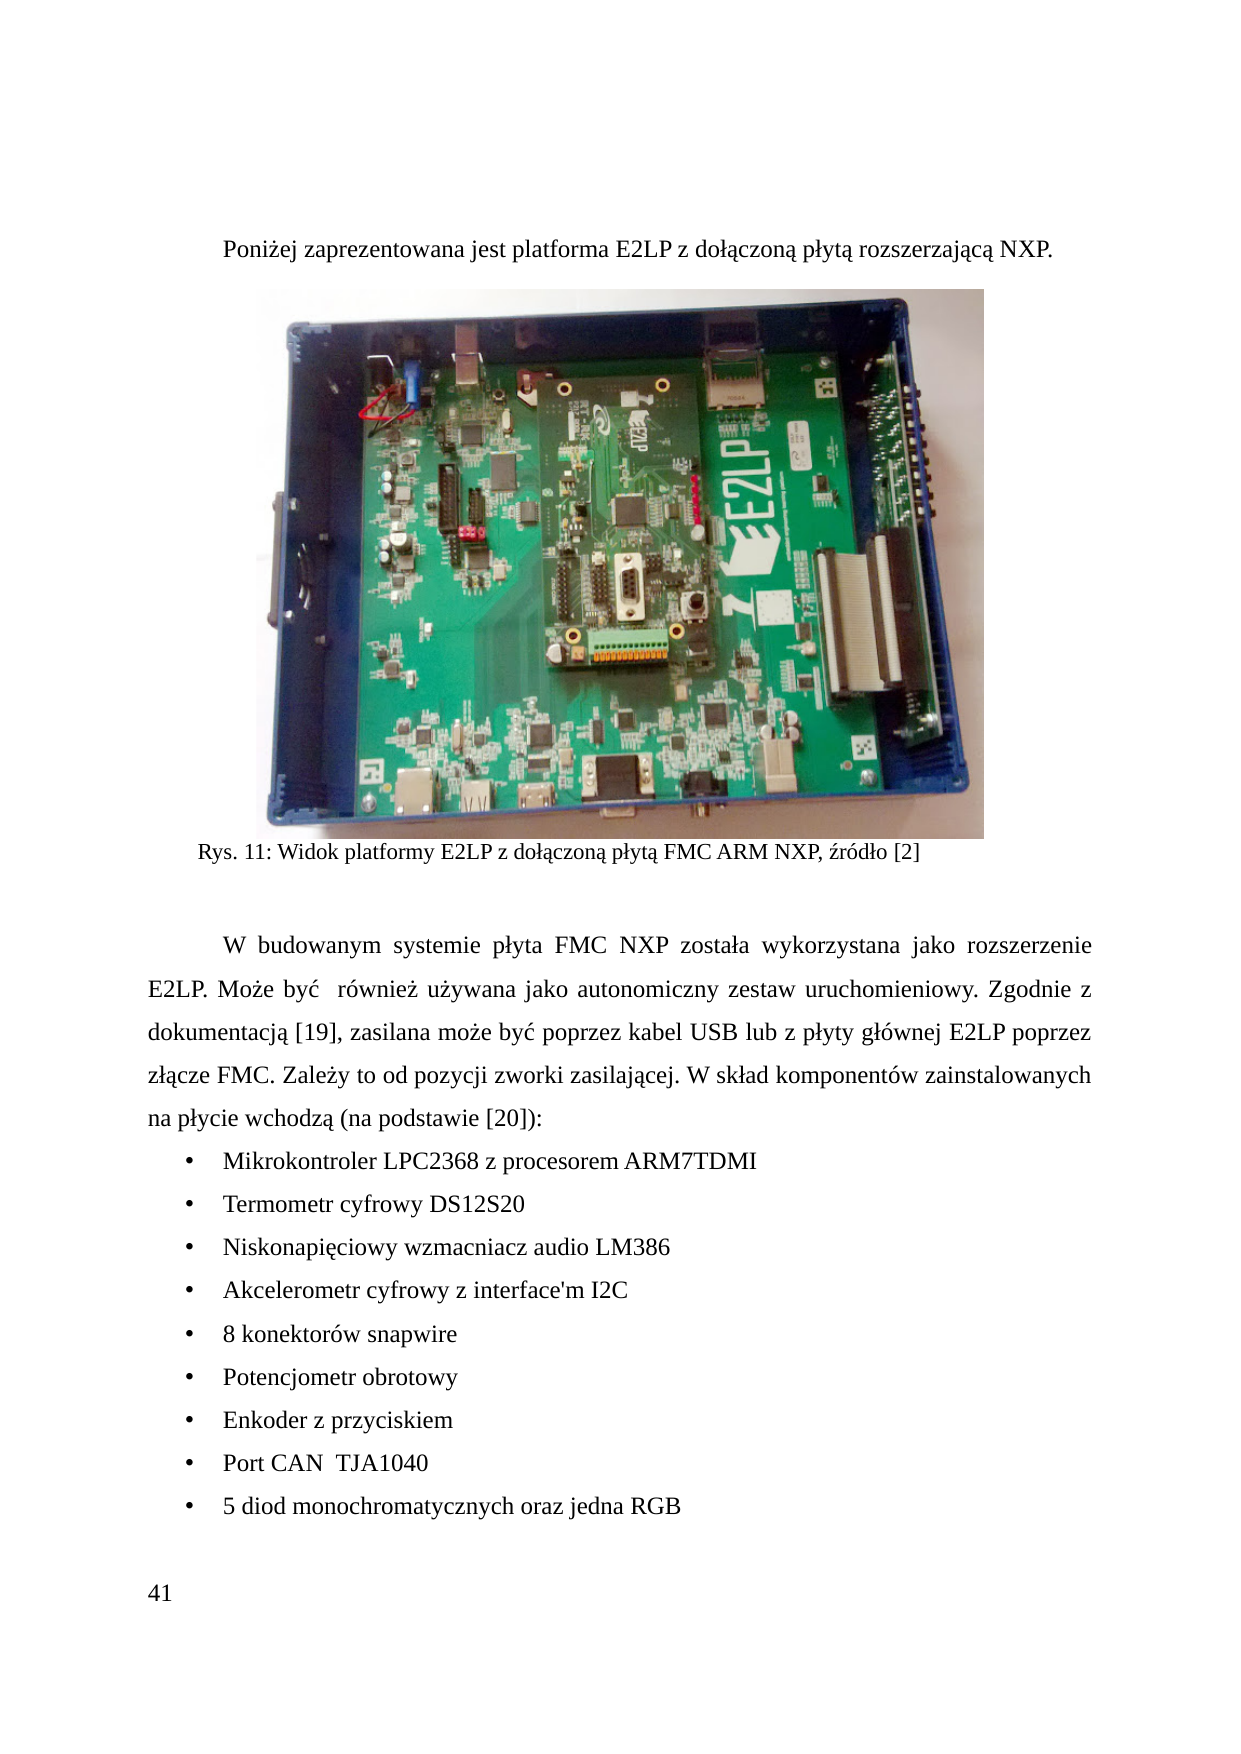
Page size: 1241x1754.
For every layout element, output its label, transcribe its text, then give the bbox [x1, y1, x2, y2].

list Enkoder z przyciskiem [185, 1405, 1093, 1434]
list Potencjometr obrotowy [185, 1362, 1093, 1391]
list Niskonapięciowy wzmacniacz audio LM386 [185, 1232, 1093, 1261]
list 5 diod monochromatycznych oraz jedna RGB [185, 1491, 1093, 1520]
text W budowanym systemie płyta FMC NXP została wykorzystana jako rozszerzenie E2LP. Może być również używana jako autonomiczny zestaw uruchomieniowy. Zgodnie z dokumentacją [19], zasilana może być poprzez kabel USB lub z płyty głównej E2LP poprzez złącze FMC. Zależy to od pozycji zworki zasilającej. W skład komponentów zainstalowanych na płycie wchodzą (na podstawie [20]): [148, 931, 1093, 1132]
list Mikrokontroler LPC2368 z procesorem ARM7TDMI [185, 1146, 1093, 1175]
list Port CAN TJA1040 [185, 1448, 1093, 1477]
list Termometr cyfrowy DS12S20 [185, 1189, 1093, 1218]
list Akcelerometr cyfrowy z interface'm I2C [185, 1276, 1093, 1304]
list 8 konektorów snapwire [185, 1319, 1093, 1347]
text Rys. 11: Widok platformy E2LP z dołączoną płytą FMC ARM NXP, źródło [2] [197, 836, 1043, 865]
text Poniżej zaprezentowana jest platforma E2LP z dołączoną płytą rozszerzającą NXP. [148, 234, 1093, 263]
picture [256, 289, 984, 839]
